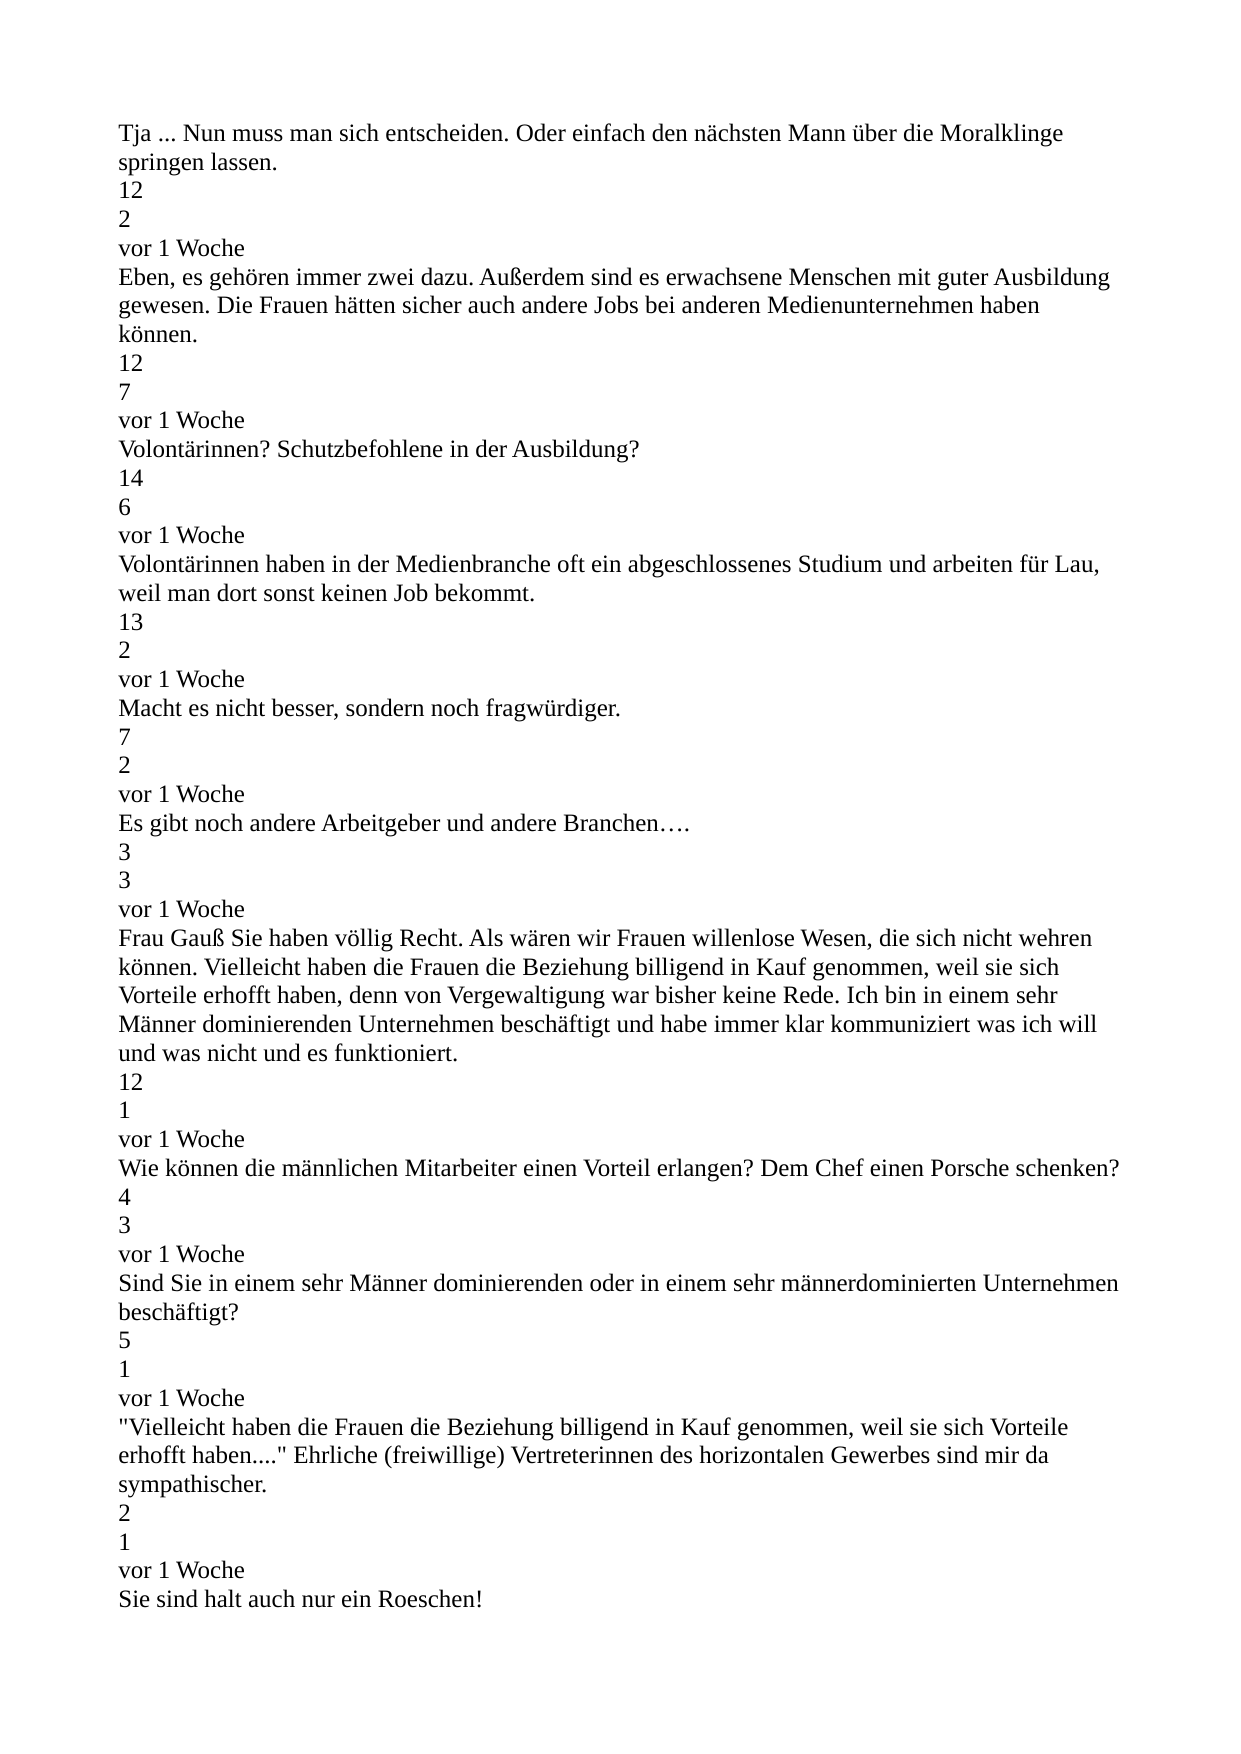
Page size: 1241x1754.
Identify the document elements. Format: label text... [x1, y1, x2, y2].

text 2 [118, 751, 1122, 779]
text 5 [118, 1326, 1122, 1354]
text vor 1 Woche [118, 1239, 1122, 1268]
text 12 [118, 1067, 1122, 1096]
text 7 [118, 722, 1122, 751]
text Frau Gauß Sie haben völlig Recht. Als wären wir Frauen willenlose Wesen, die sich nicht wehren können. Vielleicht haben die Frauen die Beziehung billigend in Kauf genommen, weil sie sich Vorteile erhofft haben, denn von Vergewaltigung war bisher keine Rede. Ich bin in einem sehr Männer dominierenden Unternehmen beschäftigt und habe immer klar kommuniziert was ich will und was nicht und es funktioniert. [118, 923, 1122, 1067]
text vor 1 Woche [118, 894, 1122, 923]
text vor 1 Woche [118, 779, 1122, 808]
text 3 [118, 837, 1122, 866]
text vor 1 Woche [118, 233, 1122, 262]
text 2 [118, 204, 1122, 233]
text Tja ... Nun muss man sich entscheiden. Oder einfach den nächsten Mann über die Moralklinge springen lassen. [118, 118, 1122, 176]
text Es gibt noch andere Arbeitgeber und andere Branchen…. [118, 808, 1122, 837]
text 7 [118, 377, 1122, 406]
text Volontärinnen haben in der Medienbranche oft ein abgeschlossenes Studium und arbeiten für Lau, weil man dort sonst keinen Job bekommt. [118, 549, 1122, 607]
text 1 [118, 1527, 1122, 1556]
text 1 [118, 1354, 1122, 1383]
text Volontärinnen? Schutzbefohlene in der Ausbildung? [118, 434, 1122, 463]
text 4 [118, 1182, 1122, 1211]
text Sie sind halt auch nur ein Roeschen! [118, 1584, 1122, 1613]
text 14 [118, 463, 1122, 492]
text "Vielleicht haben die Frauen die Beziehung billigend in Kauf genommen, weil sie sich Vorteile erhofft haben...." Ehrliche (freiwillige) Vertreterinnen des horizontalen Gewerbes sind mir da sympathischer. [118, 1412, 1122, 1498]
text vor 1 Woche [118, 664, 1122, 693]
text vor 1 Woche [118, 1124, 1122, 1153]
text 6 [118, 492, 1122, 521]
text 3 [118, 1211, 1122, 1239]
text vor 1 Woche [118, 406, 1122, 434]
text 1 [118, 1096, 1122, 1124]
text Macht es nicht besser, sondern noch fragwürdiger. [118, 693, 1122, 722]
text 12 [118, 348, 1122, 377]
text 3 [118, 866, 1122, 894]
text Wie können die männlichen Mitarbeiter einen Vorteil erlangen? Dem Chef einen Porsche schenken? [118, 1153, 1122, 1182]
text 12 [118, 176, 1122, 204]
text 2 [118, 1498, 1122, 1527]
text 13 [118, 607, 1122, 636]
text vor 1 Woche [118, 1383, 1122, 1412]
text Sind Sie in einem sehr Männer dominierenden oder in einem sehr männerdominierten Unternehmen beschäftigt? [118, 1268, 1122, 1326]
text vor 1 Woche [118, 1556, 1122, 1584]
text 2 [118, 636, 1122, 664]
text Eben, es gehören immer zwei dazu. Außerdem sind es erwachsene Menschen mit guter Ausbildung gewesen. Die Frauen hätten sicher auch andere Jobs bei anderen Medienunternehmen haben können. [118, 262, 1122, 348]
text vor 1 Woche [118, 521, 1122, 549]
